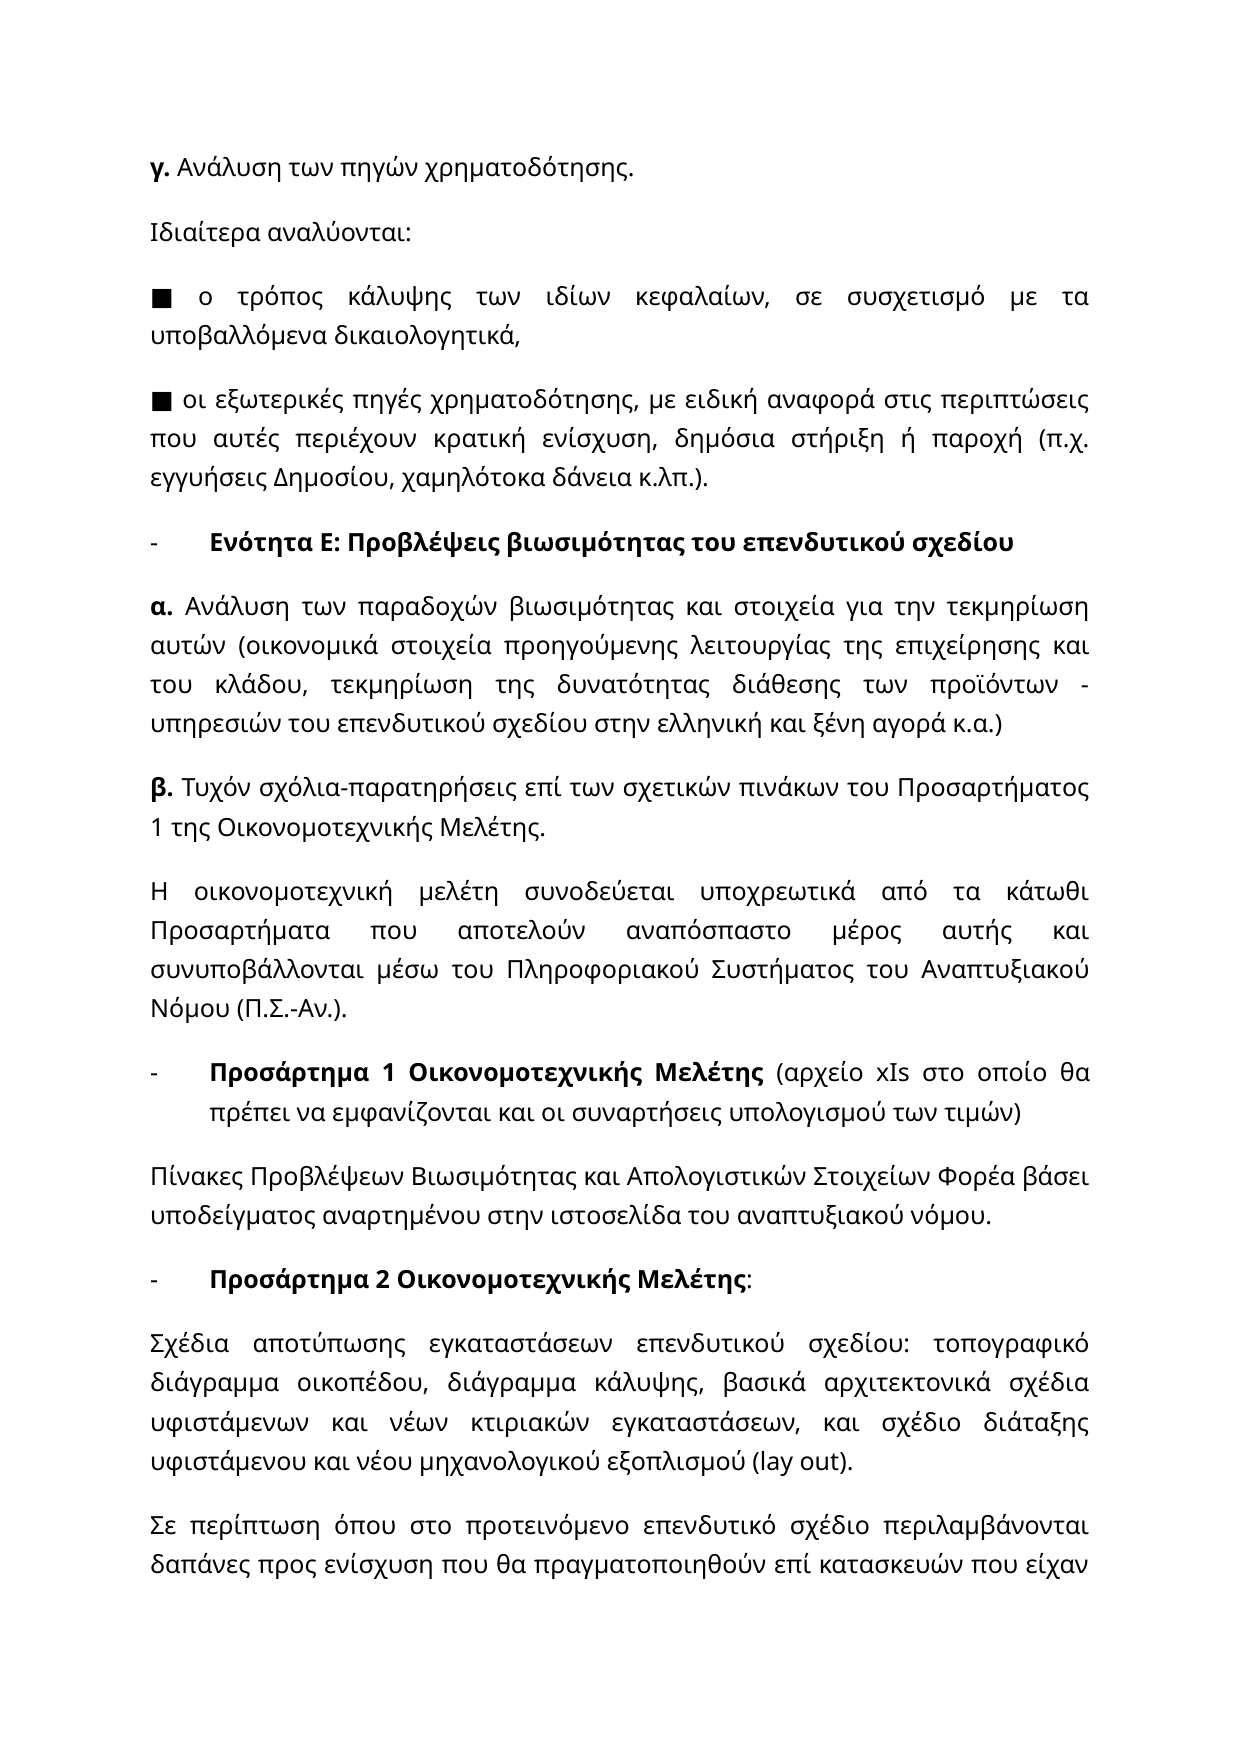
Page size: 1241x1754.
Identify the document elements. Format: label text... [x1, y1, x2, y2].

text ■ οι εξωτερικές πηγές χρηματοδότησης, με ειδική αναφορά στις περιπτώσεις που αυτές περιέχουν κρατική ενίσχυση, δημόσια στήριξη ή παροχή (π.χ. εγγυήσεις Δημοσίου, χαμηλότοκα δάνεια κ.λπ.). [150, 382, 1090, 494]
text Η οικονομοτεχνική μελέτη συνοδεύεται υποχρεωτικά από τα κάτωθι Προσαρτήματα που αποτελούν αναπόσπαστο μέρος αυτής και συνυποβάλλονται μέσω του Πληροφοριακού Συστήματος του Αναπτυξιακού Νόμου (Π.Σ.-Αν.). [150, 873, 1090, 1025]
text α. Ανάλυση των παραδοχών βιωσιμότητας και στοιχεία για την τεκμηρίωση αυτών (οικονομικά στοιχεία προηγούμενης λειτουργίας της επιχείρησης και του κλάδου, τεκμηρίωση της δυνατότητας διάθεσης των προϊόντων - υπηρεσιών του επενδυτικού σχεδίου στην ελληνική και ξένη αγορά κ.α.) [150, 588, 1090, 740]
text Σε περίπτωση όπου στο προτεινόμενο επενδυτικό σχέδιο περιλαμβάνονται δαπάνες προς ενίσχυση που θα πραγματοποιηθούν επί κατασκευών που είχαν [150, 1507, 1090, 1581]
text γ. Ανάλυση των πηγών χρηματοδότησης. [150, 150, 1090, 184]
text Πίνακες Προβλέψεων Βιωσιμότητας και Απολογιστικών Στοιχείων Φορέα βάσει υποδείγματος αναρτημένου στην ιστοσελίδα του αναπτυξιακού νόμου. [150, 1158, 1090, 1232]
list - Ενότητα Ε: Προβλέψεις βιωσιμότητας του επενδυτικού σχεδίου [150, 524, 1090, 558]
list - Προσάρτημα 1 Οικονομοτεχνικής Μελέτης (αρχείο xIs στο οποίο θα πρέπει να εμφανίζονται και οι συναρτήσεις υπολογισμού των τιμών) [150, 1055, 1090, 1128]
text β. Τυχόν σχόλια-παρατηρήσεις επί των σχετικών πινάκων του Προσαρτήματος 1 της Οικονομοτεχνικής Μελέτης. [150, 770, 1090, 843]
list - Προσάρτημα 2 Οικονομοτεχνικής Μελέτης: [150, 1262, 1090, 1296]
text Ιδιαίτερα αναλύονται: [150, 214, 1090, 248]
text ■ ο τρόπος κάλυψης των ιδίων κεφαλαίων, σε συσχετισμό με τα υποβαλλόμενα δικαιολογητικά, [150, 278, 1090, 352]
text Σχέδια αποτύπωσης εγκαταστάσεων επενδυτικού σχεδίου: τοπογραφικό διάγραμμα οικοπέδου, διάγραμμα κάλυψης, βασικά αρχιτεκτονικά σχέδια υφιστάμενων και νέων κτιριακών εγκαταστάσεων, και σχέδιο διάταξης υφιστάμενου και νέου μηχανολογικού εξοπλισμού (lay out). [150, 1326, 1090, 1477]
